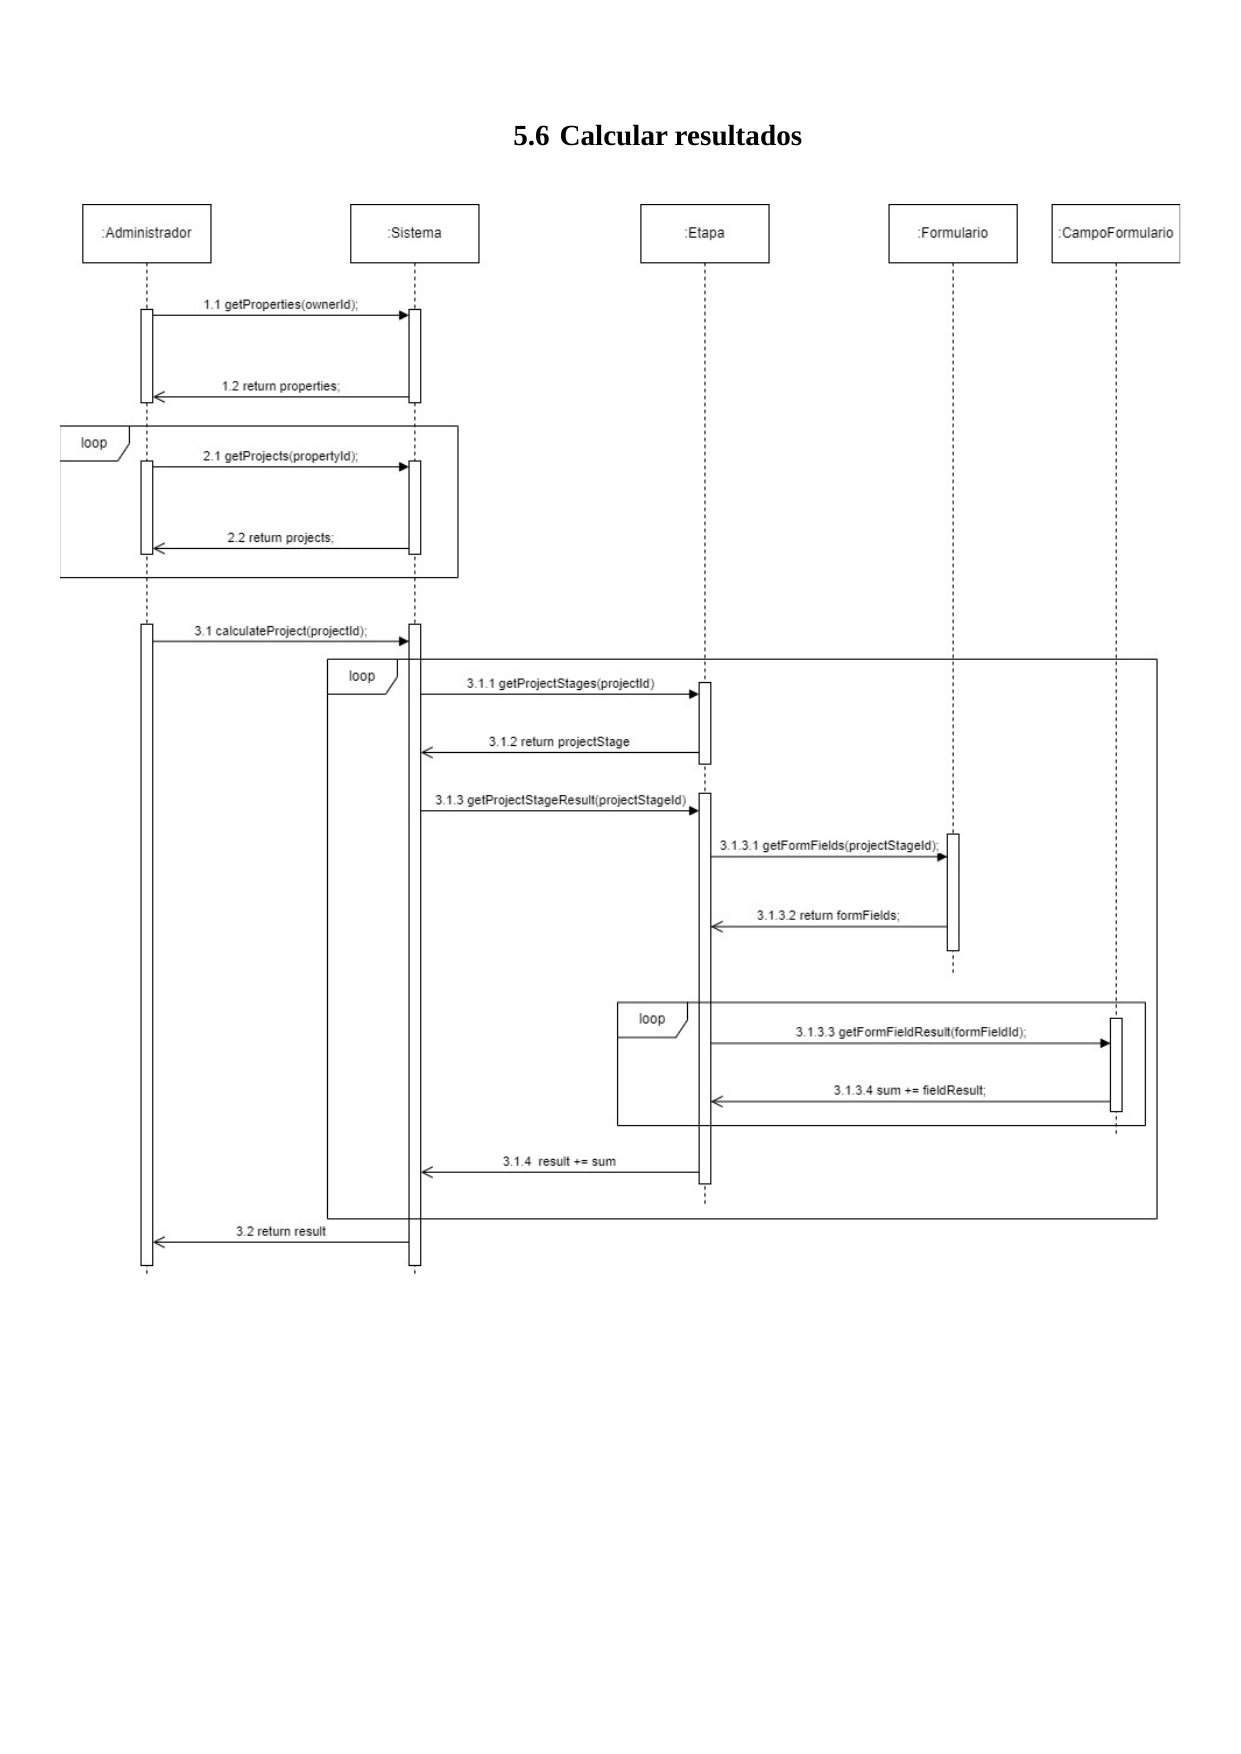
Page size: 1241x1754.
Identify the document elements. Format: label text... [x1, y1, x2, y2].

list Calcular resultados [193, 118, 1122, 152]
